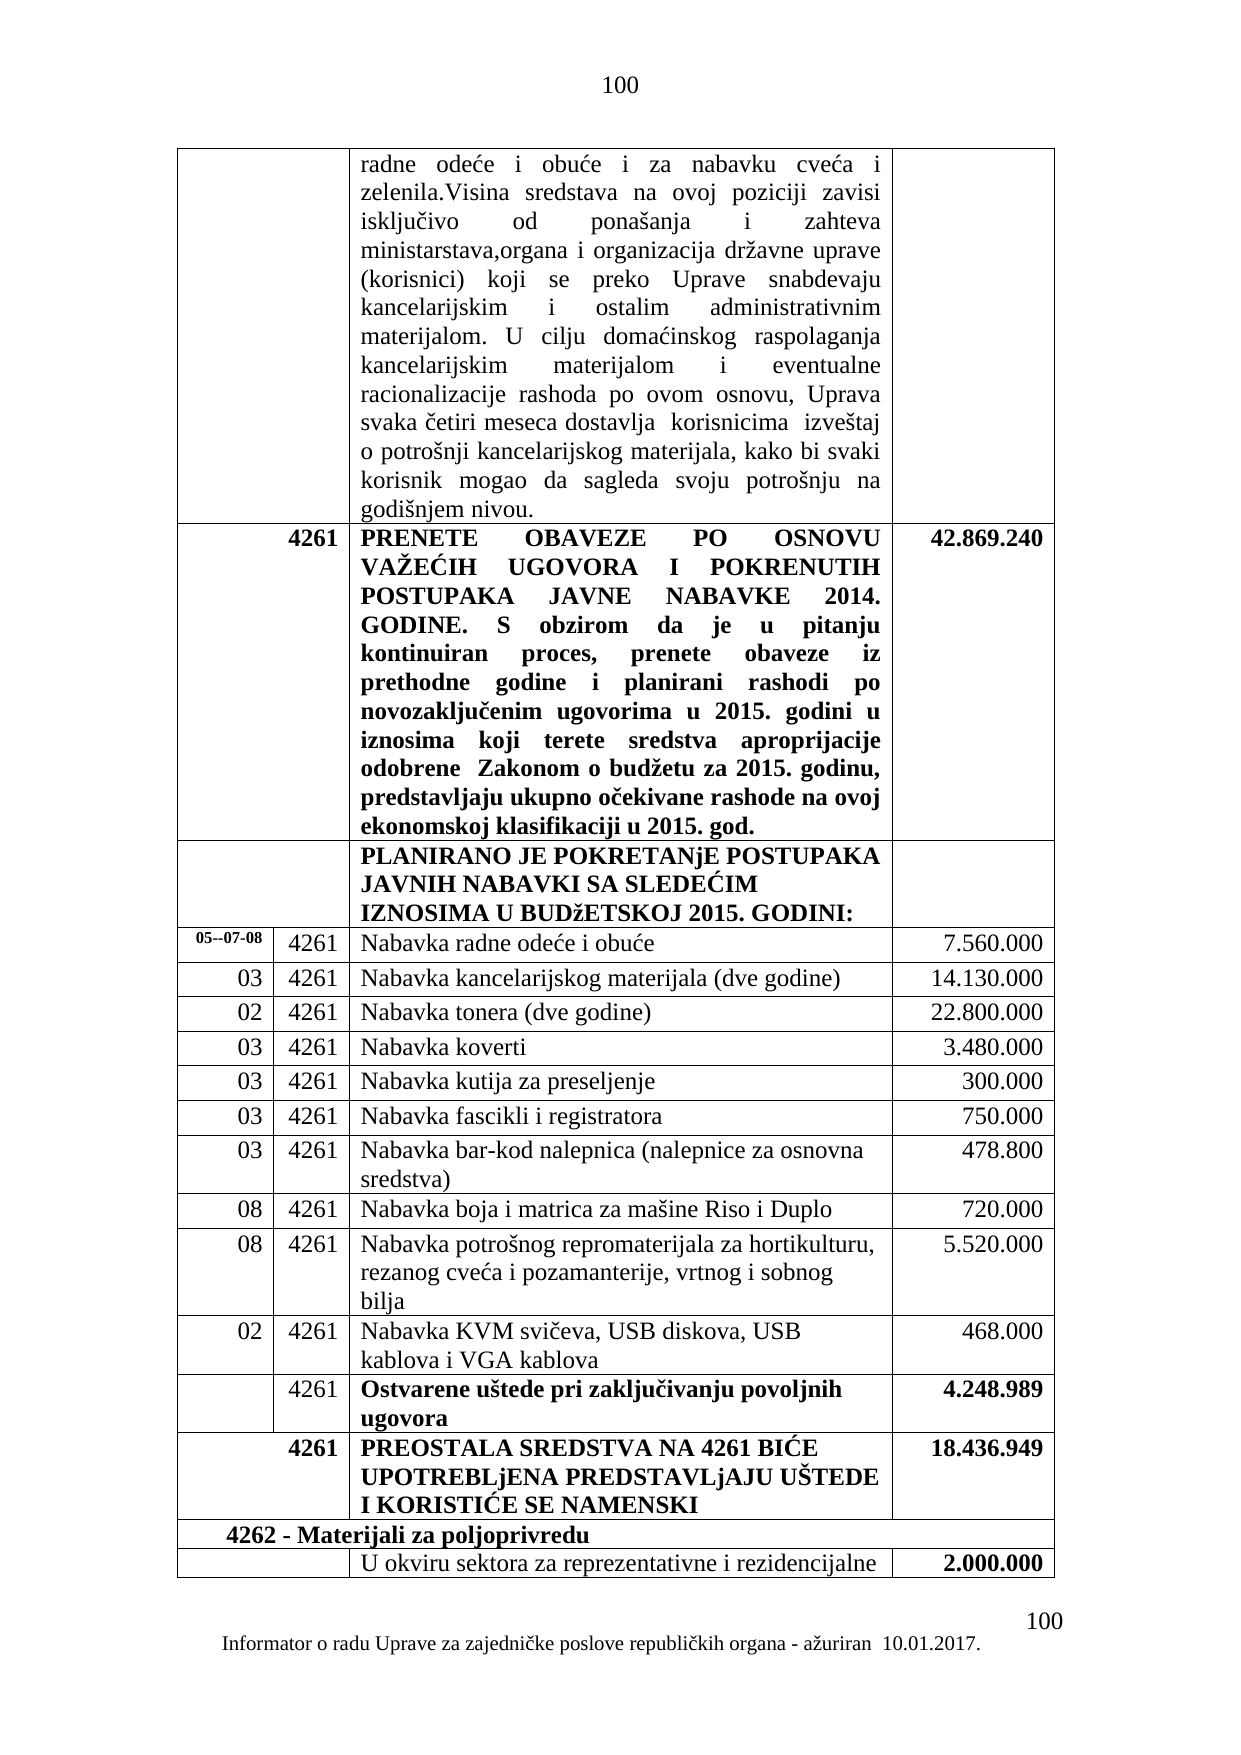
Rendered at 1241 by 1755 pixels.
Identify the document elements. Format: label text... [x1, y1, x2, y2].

table_cell 18.436.949 [893, 1433, 1054, 1519]
table_cell 08 [178, 1194, 273, 1228]
table_cell 4261 [274, 1101, 349, 1134]
table_cell 3.480.000 [893, 1032, 1054, 1065]
table_cell 03 [178, 1032, 273, 1065]
table_cell PLANIRANO JE POKRETANјE POSTUPAKA JAVNIH NABAVKI SA SLEDEĆIM IZNOSIMA U BUDžETSKOJ 2015. GODINI: [350, 841, 892, 927]
table_cell 300.000 [893, 1066, 1054, 1100]
table_cell radne odeće i obuće i za nabavku cveća i zelenila.Visina sredstava na ovoj poziciji zavisi isklјučivo od ponašanja i zahteva ministarstava,organa i organizacija državne uprave (korisnici) koji se preko Uprave snabdevaju kancelarijskim i ostalim administrativnim materijalom. U cilјu domaćinskog raspolaganja kancelarijskim materijalom i eventualne racionalizacije rashoda po ovom osnovu, Uprava svaka četiri meseca dostavlјa korisnicima izveštaj o potrošnji kancelarijskog materijala, kako bi svaki korisnik mogao da sagleda svoju potrošnju na godišnjem nivou. [350, 149, 892, 522]
table_cell 4.248.989 [893, 1375, 1054, 1432]
table_cell Nabavka fascikli i registratora [350, 1101, 892, 1134]
table_cell [893, 841, 1054, 927]
table_cell 02 [178, 997, 273, 1031]
table_cell 4261 [178, 524, 349, 840]
table_cell 4261 [274, 997, 349, 1031]
table_cell Nabavka potrošnog repromaterijala za hortikulturu, rezanog cveća i pozamanterije, vrtnog i sobnog bilјa [350, 1229, 892, 1315]
table_cell [178, 149, 349, 522]
table_cell PRENETE OBAVEZE PO OSNOVU VAŽEĆIH UGOVORA I POKRENUTIH POSTUPAKA JAVNE NABAVKE 2014. GODINE. S obzirom da je u pitanju kontinuiran proces, prenete obaveze iz prethodne godine i planirani rashodi po novozaklјučenim ugovorima u 2015. godini u iznosima koji terete sredstva aproprijacije odobrene Zakonom o budžetu za 2015. godinu, predstavlјaju ukupno očekivane rashode na ovoj ekonomskoj klasifikaciji u 2015. god. [350, 524, 892, 840]
table_cell 2.000.000 [893, 1549, 1054, 1577]
table_cell Nabavka koverti [350, 1032, 892, 1065]
table_cell Nabavka KVM svičeva, USB diskova, USB kablova i VGA kablova [350, 1316, 892, 1373]
table_cell U okviru sektora za reprezentativne i rezidencijalne [350, 1549, 892, 1577]
table_cell Nabavka radne odeće i obuće [350, 928, 892, 962]
table_cell Nabavka tonera (dve godine) [350, 997, 892, 1031]
table_cell 5.520.000 [893, 1229, 1054, 1315]
table_cell 03 [178, 1066, 273, 1100]
table_cell 4261 [274, 963, 349, 996]
table_cell 4261 [274, 1066, 349, 1100]
table_cell 4261 [274, 1194, 349, 1228]
table_cell [178, 1375, 273, 1432]
table_cell Nabavka boja i matrica za mašine Riso i Duplo [350, 1194, 892, 1228]
table_cell 4262 - Materijali za polјoprivredu [178, 1520, 1054, 1547]
table_cell 22.800.000 [893, 997, 1054, 1031]
table_cell 4261 [274, 1229, 349, 1315]
table_cell Nabavka kutija za preselјenje [350, 1066, 892, 1100]
table_cell 05--07-08 [178, 928, 273, 962]
table_cell [893, 149, 1054, 522]
table_cell 4261 [274, 1316, 349, 1373]
table_cell 03 [178, 963, 273, 996]
table_cell 720.000 [893, 1194, 1054, 1228]
table_cell Nabavka kancelarijskog materijala (dve godine) [350, 963, 892, 996]
table_cell [178, 1549, 349, 1577]
table_cell 42.869.240 [893, 524, 1054, 840]
table_cell 08 [178, 1229, 273, 1315]
table_cell 750.000 [893, 1101, 1054, 1134]
table_cell 4261 [274, 928, 349, 962]
table_cell 03 [178, 1136, 273, 1193]
table_cell 4261 [274, 1136, 349, 1193]
table_cell Ostvarene uštede pri zaklјučivanju povolјnih ugovora [350, 1375, 892, 1432]
table_cell 4261 [274, 1375, 349, 1432]
table_cell 4261 [274, 1032, 349, 1065]
table_cell 468.000 [893, 1316, 1054, 1373]
table_cell 14.130.000 [893, 963, 1054, 996]
table_cell 478.800 [893, 1136, 1054, 1193]
table_cell 02 [178, 1316, 273, 1373]
table_cell [178, 841, 349, 927]
table_cell Nabavka bar-kod nalepnica (nalepnice za osnovna sredstva) [350, 1136, 892, 1193]
table_cell PREOSTALA SREDSTVA NA 4261 BIĆE UPOTREBLjENA PREDSTAVLjAJU UŠTEDE I KORISTIĆE SE NAMENSKI [350, 1433, 892, 1519]
table_cell 7.560.000 [893, 928, 1054, 962]
table_cell 4261 [178, 1433, 349, 1519]
table_cell 03 [178, 1101, 273, 1134]
